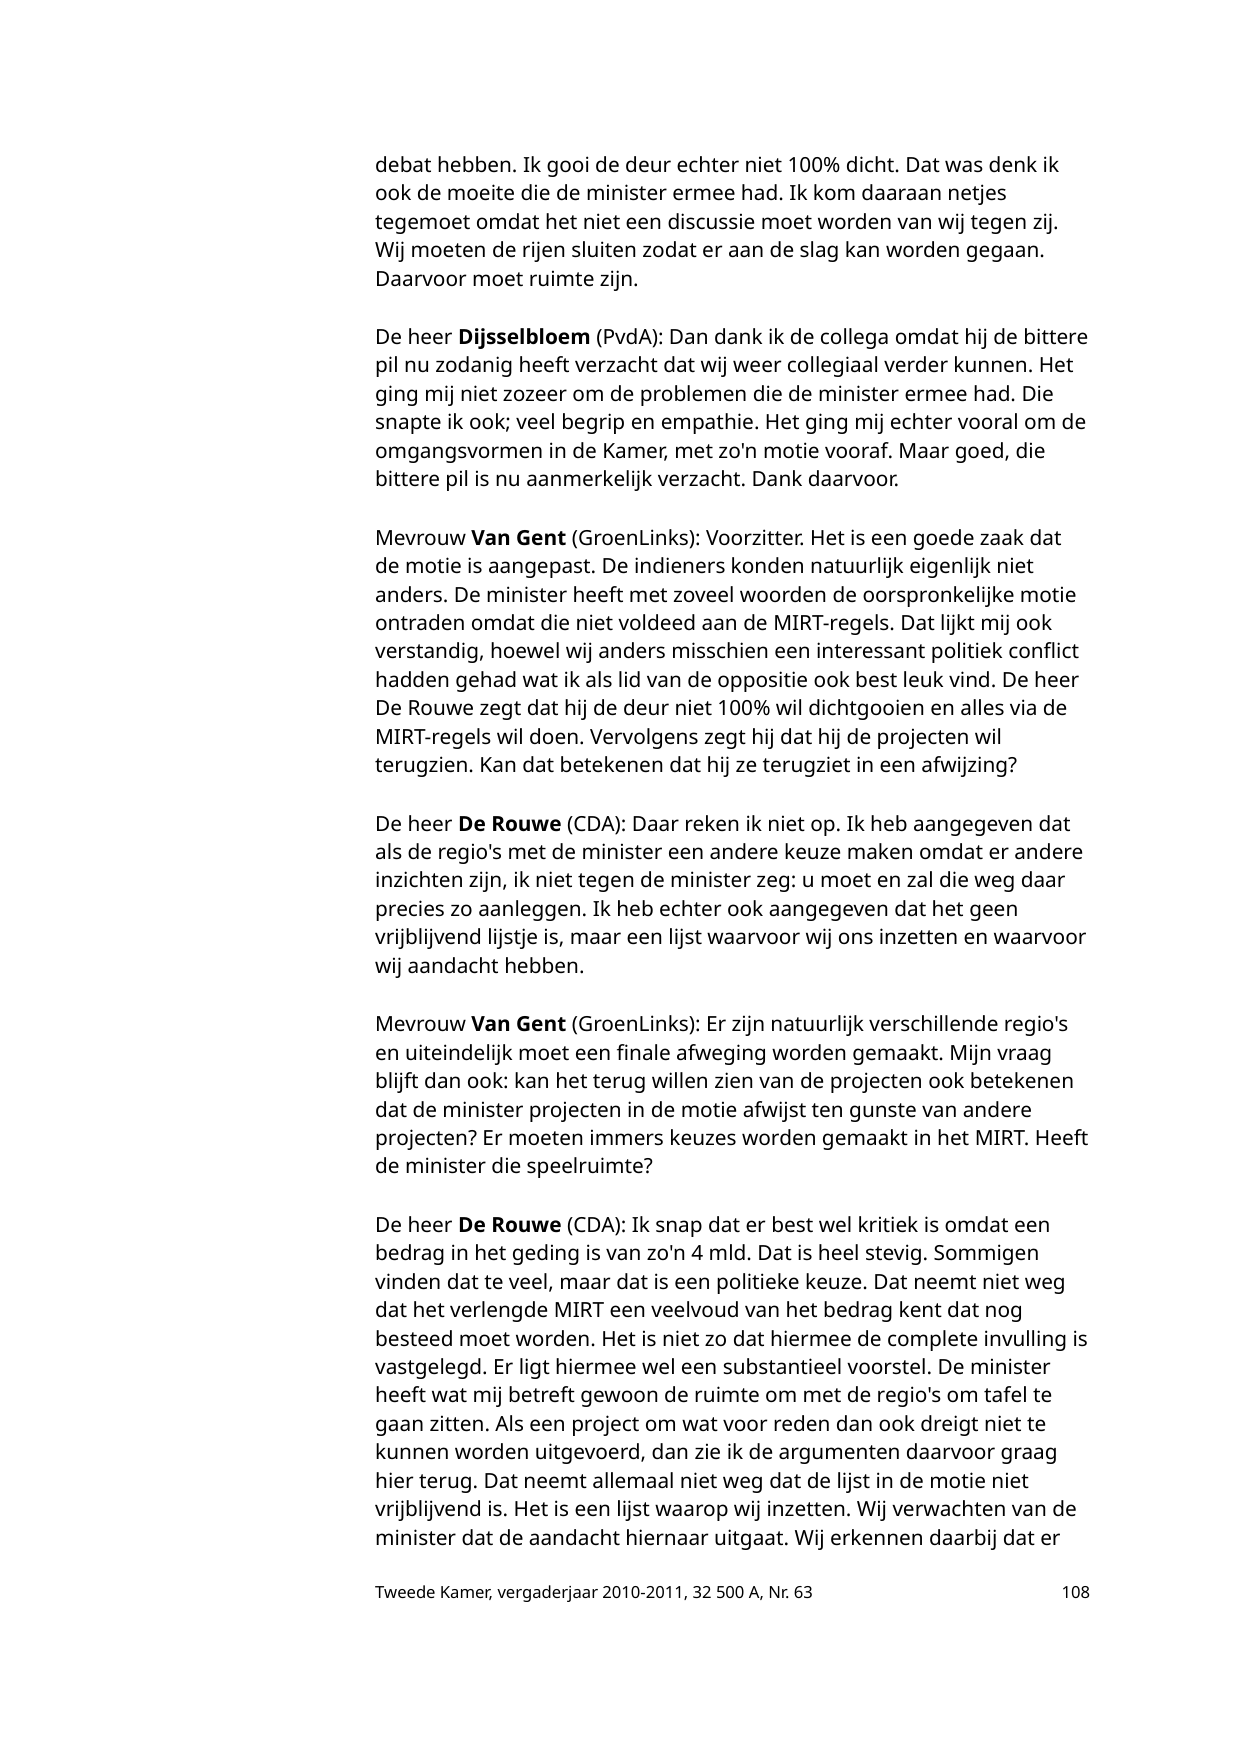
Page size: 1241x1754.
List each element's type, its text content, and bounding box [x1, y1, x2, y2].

text Mevrouw Van Gent (GroenLinks): Er zijn natuurlijk verschillende regio's en uiteindelijk moet een finale afweging worden gemaakt. Mijn vraag blijft dan ook: kan het terug willen zien van de projecten ook betekenen dat de minister projecten in de motie afwijst ten gunste van andere projecten? Er moeten immers keuzes worden gemaakt in het MIRT. Heeft de minister die speelruimte? [375, 1009, 1090, 1180]
text De heer De Rouwe (CDA): Ik snap dat er best wel kritiek is omdat een bedrag in het geding is van zo'n 4 mld. Dat is heel stevig. Sommigen vinden dat te veel, maar dat is een politieke keuze. Dat neemt niet weg dat het verlengde MIRT een veelvoud van het bedrag kent dat nog besteed moet worden. Het is niet zo dat hiermee de complete invulling is vastgelegd. Er ligt hiermee wel een substantieel voorstel. De minister heeft wat mij betreft gewoon de ruimte om met de regio's om tafel te gaan zitten. Als een project om wat voor reden dan ook dreigt niet te kunnen worden uitgevoerd, dan zie ik de argumenten daarvoor graag hier terug. Dat neemt allemaal niet weg dat de lijst in de motie niet vrijblijvend is. Het is een lijst waarop wij inzetten. Wij verwachten van de minister dat de aandacht hiernaar uitgaat. Wij erkennen daarbij dat er [375, 1210, 1090, 1551]
text De heer De Rouwe (CDA): Daar reken ik niet op. Ik heb aangegeven dat als de regio's met de minister een andere keuze maken omdat er andere inzichten zijn, ik niet tegen de minister zeg: u moet en zal die weg daar precies zo aanleggen. Ik heb echter ook aangegeven dat het geen vrijblijvend lijstje is, maar een lijst waarvoor wij ons inzetten en waarvoor wij aandacht hebben. [375, 809, 1090, 979]
text debat hebben. Ik gooi de deur echter niet 100% dicht. Dat was denk ik ook de moeite die de minister ermee had. Ik kom daaraan netjes tegemoet omdat het niet een discussie moet worden van wij tegen zij. Wij moeten de rijen sluiten zodat er aan de slag kan worden gegaan. Daarvoor moet ruimte zijn. [375, 150, 1090, 292]
text De heer Dijsselbloem (PvdA): Dan dank ik de collega omdat hij de bittere pil nu zodanig heeft verzacht dat wij weer collegiaal verder kunnen. Het ging mij niet zozeer om de problemen die de minister ermee had. Die snapte ik ook; veel begrip en empathie. Het ging mij echter vooral om de omgangsvormen in de Kamer, met zo'n motie vooraf. Maar goed, die bittere pil is nu aanmerkelijk verzacht. Dank daarvoor. [375, 322, 1090, 493]
text Mevrouw Van Gent (GroenLinks): Voorzitter. Het is een goede zaak dat de motie is aangepast. De indieners konden natuurlijk eigenlijk niet anders. De minister heeft met zoveel woorden de oorspronkelijke motie ontraden omdat die niet voldeed aan de MIRT-regels. Dat lijkt mij ook verstandig, hoewel wij anders misschien een interessant politiek conflict hadden gehad wat ik als lid van de oppositie ook best leuk vind. De heer De Rouwe zegt dat hij de deur niet 100% wil dichtgooien en alles via de MIRT-regels wil doen. Vervolgens zegt hij dat hij de projecten wil terugzien. Kan dat betekenen dat hij ze terugziet in een afwijzing? [375, 523, 1090, 779]
